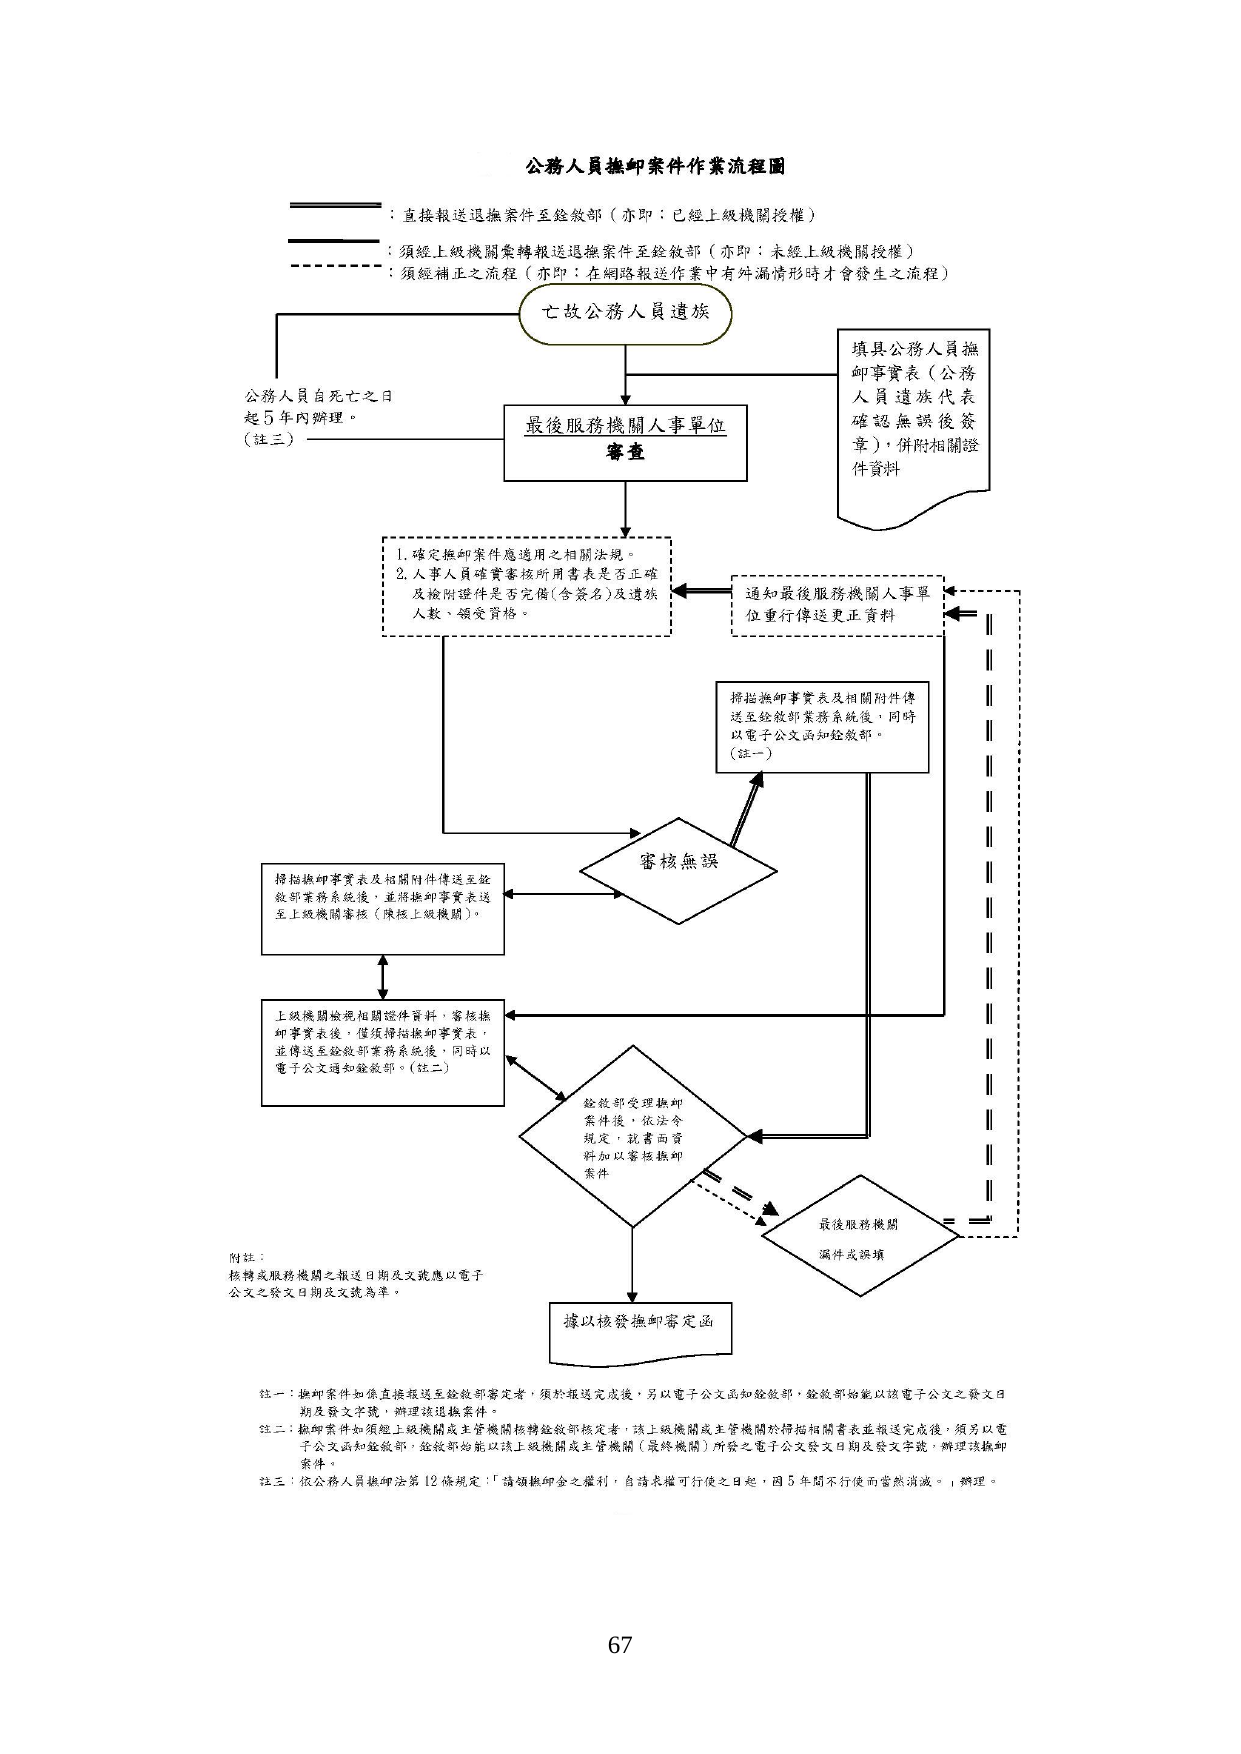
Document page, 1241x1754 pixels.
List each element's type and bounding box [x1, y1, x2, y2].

picture [118, 118, 1121, 1536]
